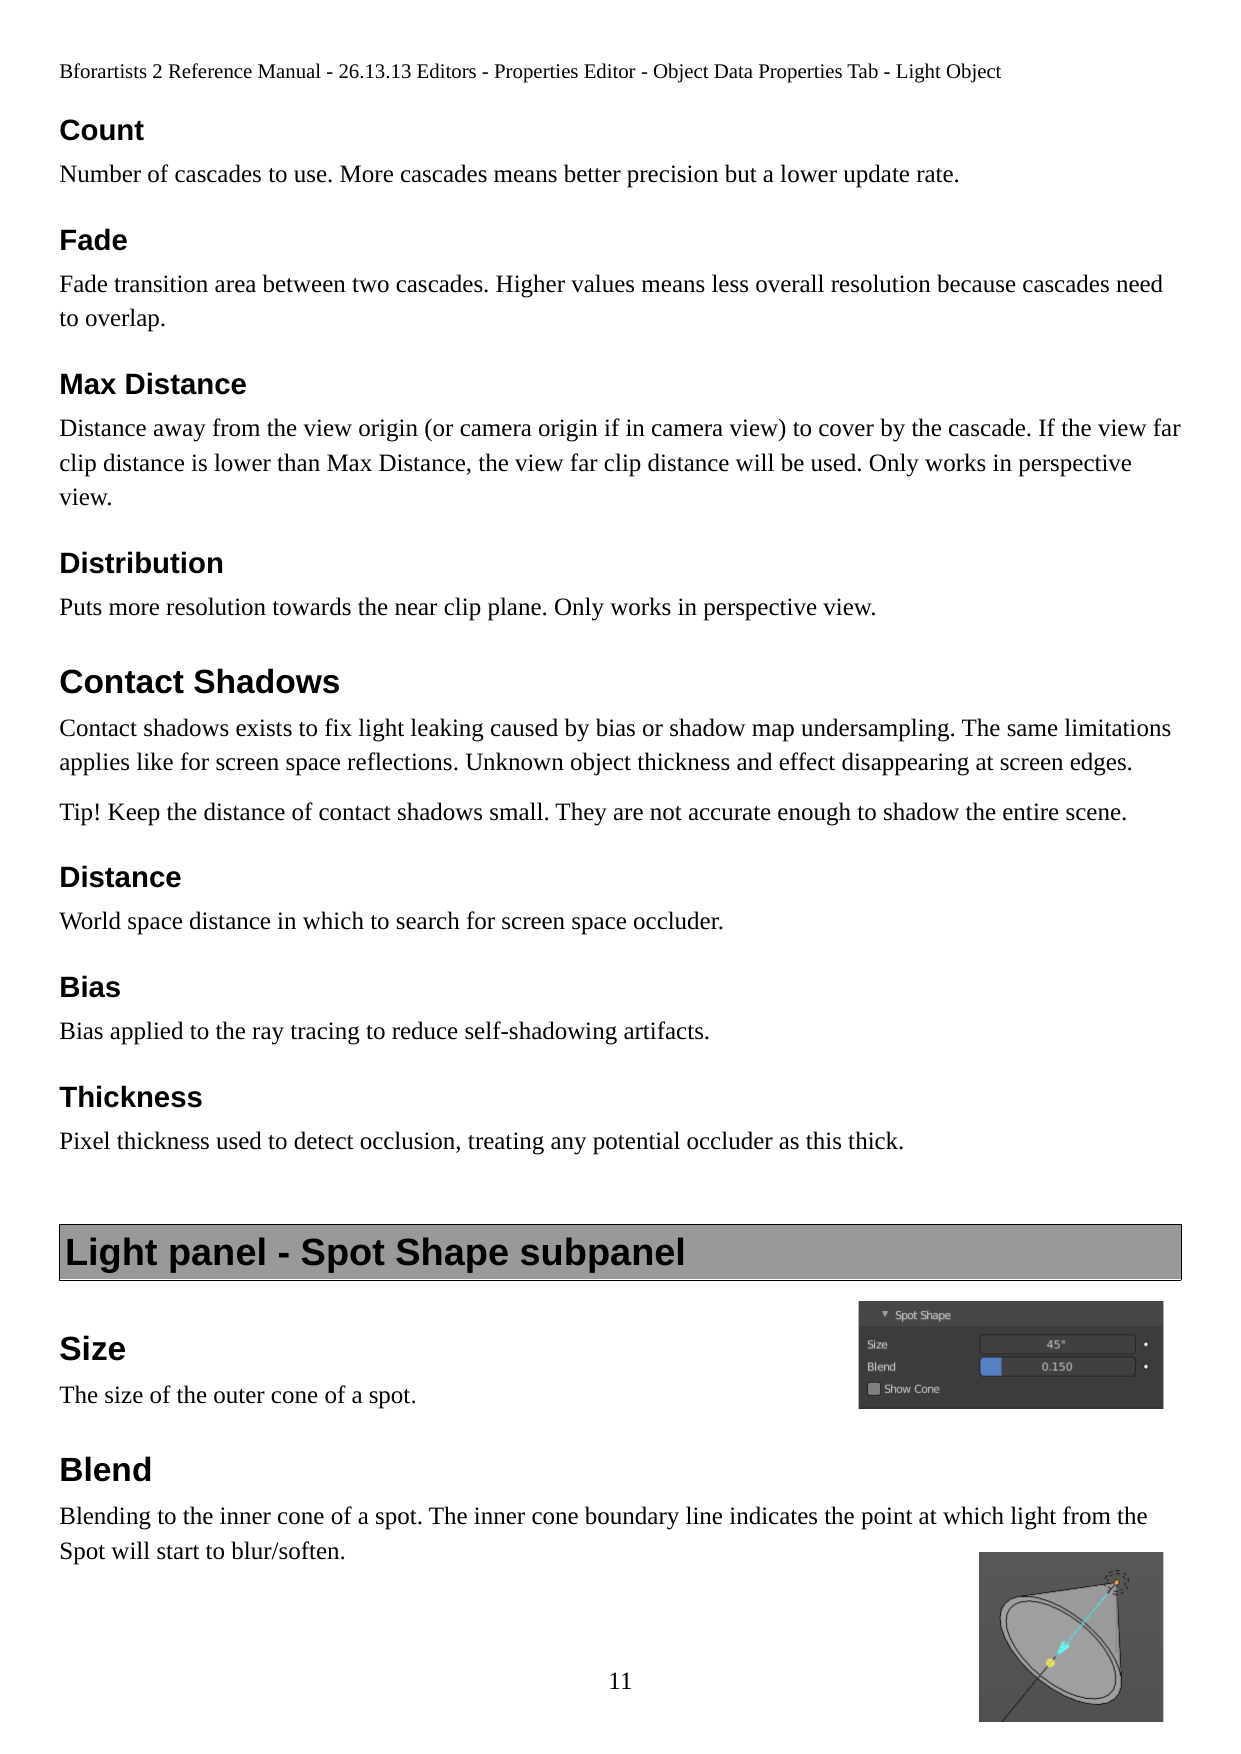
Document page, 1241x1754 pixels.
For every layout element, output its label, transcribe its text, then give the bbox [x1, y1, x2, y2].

subtitle Max Distance [59, 367, 1181, 401]
subtitle Distance [59, 860, 1181, 894]
table_header Light panel - Spot Shape subpanel [60, 1225, 1181, 1279]
subtitle Size [59, 1329, 858, 1368]
subtitle Contact Shadows [59, 662, 1181, 701]
text Fade transition area between two cascades. Higher values means less overall resolution because cascades need to overlap. [59, 269, 1181, 332]
text Blending to the inner cone of a spot. The inner cone boundary line indicates the point at which light from the Spot will start to blur/soften. [59, 1501, 1181, 1565]
text Bias applied to the ray tracing to reduce self-shadowing artifacts. [59, 1016, 1181, 1045]
text The size of the outer cone of a spot. [59, 1380, 858, 1409]
subtitle Count [59, 113, 1181, 146]
picture [979, 1552, 1164, 1722]
text Distance away from the view origin (or camera origin if in camera view) to cover by the cascade. If the view far clip distance is lower than Max Distance, the view far clip distance will be used. Only works in perspective view. [59, 413, 1181, 511]
subtitle [1164, 1329, 1181, 1368]
text Pixel thickness used to detect occlusion, treating any potential occluder as this thick. [59, 1126, 1181, 1155]
subtitle Distribution [59, 546, 1181, 579]
subtitle Thickness [59, 1080, 1181, 1114]
subtitle Fade [59, 222, 1181, 256]
text Number of cascades to use. More cascades means better precision but a lower update rate. [59, 159, 1181, 188]
picture [858, 1301, 1164, 1409]
text Contact shadows exists to fix light leaking caused by bias or shadow map undersampling. The same limitations applies like for screen space reflections. Unknown object thickness and effect disappearing at screen edges. [59, 713, 1181, 776]
text Puts more resolution towards the near clip plane. Only works in perspective view. [59, 592, 1181, 621]
text Tip! Keep the distance of contact shadows small. They are not accurate enough to shadow the entire scene. [59, 797, 1181, 825]
subtitle Bias [59, 970, 1181, 1004]
subtitle Blend [59, 1450, 1181, 1489]
text World space distance in which to search for screen space occluder. [59, 906, 1181, 935]
